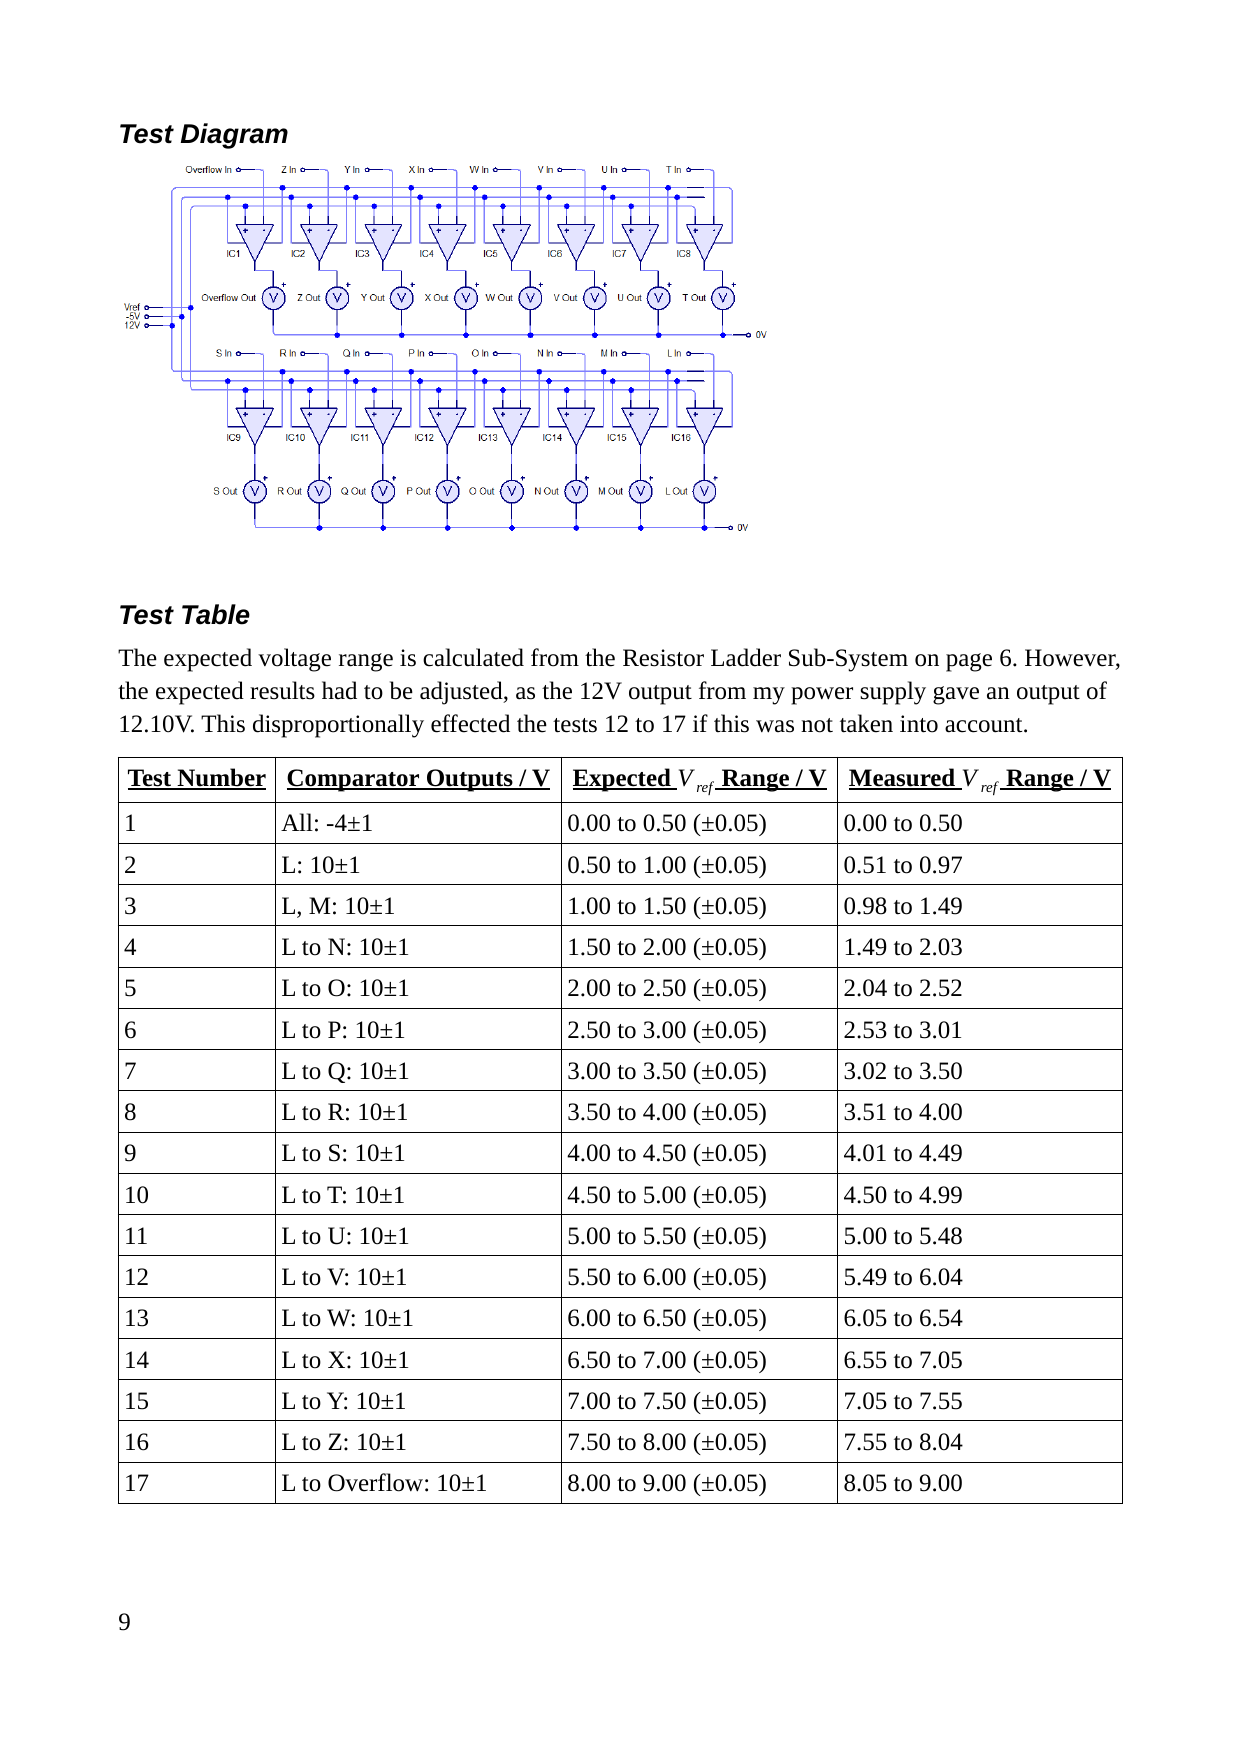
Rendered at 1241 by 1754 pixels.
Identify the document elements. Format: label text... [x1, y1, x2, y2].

table_cell 4.00 to 4.50 (±0.05) [562, 1133, 837, 1173]
table_header Comparator Outputs / V [276, 758, 561, 802]
picture [118, 161, 774, 535]
table_cell 14 [119, 1339, 275, 1379]
table_cell 1 [119, 803, 275, 843]
table_cell 10 [119, 1174, 275, 1214]
table_cell 3.50 to 4.00 (±0.05) [562, 1091, 837, 1132]
table_cell L to Z: 10±1 [276, 1421, 561, 1462]
table_cell L to Y: 10±1 [276, 1380, 561, 1420]
table_cell L to Overflow: 10±1 [276, 1463, 561, 1503]
table_cell 3.51 to 4.00 [838, 1091, 1122, 1132]
subtitle Test Table [118, 599, 1122, 631]
table_cell L to T: 10±1 [276, 1174, 561, 1214]
table_cell 15 [119, 1380, 275, 1420]
table_cell 7.05 to 7.55 [838, 1380, 1122, 1420]
table_cell 3 [119, 885, 275, 925]
table_cell 16 [119, 1421, 275, 1462]
table_cell 5.00 to 5.48 [838, 1215, 1122, 1255]
table_cell L to X: 10±1 [276, 1339, 561, 1379]
table_cell 1.00 to 1.50 (±0.05) [562, 885, 837, 925]
table_cell 8 [119, 1091, 275, 1132]
table_header Test Number [119, 758, 275, 802]
table_cell 5.50 to 6.00 (±0.05) [562, 1256, 837, 1297]
table_cell 7.00 to 7.50 (±0.05) [562, 1380, 837, 1420]
table_cell L to R: 10±1 [276, 1091, 561, 1132]
text The expected voltage range is calculated from the Resistor Ladder Sub-System on page 6. However, the expected results had to be adjusted, as the 12V output from my power supply gave an output of 12.10V. This disproportionally effected the tests 12 to 17 if this was not taken into account. [118, 643, 1122, 738]
table_cell 3.00 to 3.50 (±0.05) [562, 1050, 837, 1090]
table_cell L: 10±1 [276, 844, 561, 884]
table_cell 4 [119, 926, 275, 967]
table_cell 7.50 to 8.00 (±0.05) [562, 1421, 837, 1462]
table_cell 17 [119, 1463, 275, 1503]
table_cell 11 [119, 1215, 275, 1255]
table_cell 6.05 to 6.54 [838, 1298, 1122, 1338]
table_cell 9 [119, 1133, 275, 1173]
table_cell 6.50 to 7.00 (±0.05) [562, 1339, 837, 1379]
table_cell L, M: 10±1 [276, 885, 561, 925]
table_cell L to S: 10±1 [276, 1133, 561, 1173]
table_cell 3.02 to 3.50 [838, 1050, 1122, 1090]
table_cell 4.01 to 4.49 [838, 1133, 1122, 1173]
table_cell 0.98 to 1.49 [838, 885, 1122, 925]
table_cell 13 [119, 1298, 275, 1338]
table_cell 2.50 to 3.00 (±0.05) [562, 1009, 837, 1049]
table_cell 7.55 to 8.04 [838, 1421, 1122, 1462]
table_cell 1.50 to 2.00 (±0.05) [562, 926, 837, 967]
table_cell 8.05 to 9.00 [838, 1463, 1122, 1503]
table_cell L to U: 10±1 [276, 1215, 561, 1255]
table_cell L to O: 10±1 [276, 968, 561, 1008]
table_cell 6.00 to 6.50 (±0.05) [562, 1298, 837, 1338]
table_cell 5.49 to 6.04 [838, 1256, 1122, 1297]
table_cell 2.53 to 3.01 [838, 1009, 1122, 1049]
table_cell L to V: 10±1 [276, 1256, 561, 1297]
table_cell 2 [119, 844, 275, 884]
table_cell L to P: 10±1 [276, 1009, 561, 1049]
table_cell 7 [119, 1050, 275, 1090]
table_cell 0.51 to 0.97 [838, 844, 1122, 884]
table_cell 5.00 to 5.50 (±0.05) [562, 1215, 837, 1255]
table_cell 0.00 to 0.50 (±0.05) [562, 803, 837, 843]
table_header Measured Range / V [838, 758, 1122, 802]
table_cell 5 [119, 968, 275, 1008]
table_cell 12 [119, 1256, 275, 1297]
table_cell 4.50 to 5.00 (±0.05) [562, 1174, 837, 1214]
table_cell 0.00 to 0.50 [838, 803, 1122, 843]
table_cell L to W: 10±1 [276, 1298, 561, 1338]
table_cell 6.55 to 7.05 [838, 1339, 1122, 1379]
table_cell 4.50 to 4.99 [838, 1174, 1122, 1214]
table_cell L to Q: 10±1 [276, 1050, 561, 1090]
table_cell 0.50 to 1.00 (±0.05) [562, 844, 837, 884]
table_header Expected Range / V [562, 758, 837, 802]
table_cell All: -4±1 [276, 803, 561, 843]
table_cell 1.49 to 2.03 [838, 926, 1122, 967]
table_cell 2.00 to 2.50 (±0.05) [562, 968, 837, 1008]
table_cell 2.04 to 2.52 [838, 968, 1122, 1008]
subtitle Test Diagram [118, 118, 1122, 149]
table_cell 8.00 to 9.00 (±0.05) [562, 1463, 837, 1503]
table_cell L to N: 10±1 [276, 926, 561, 967]
table_cell 6 [119, 1009, 275, 1049]
